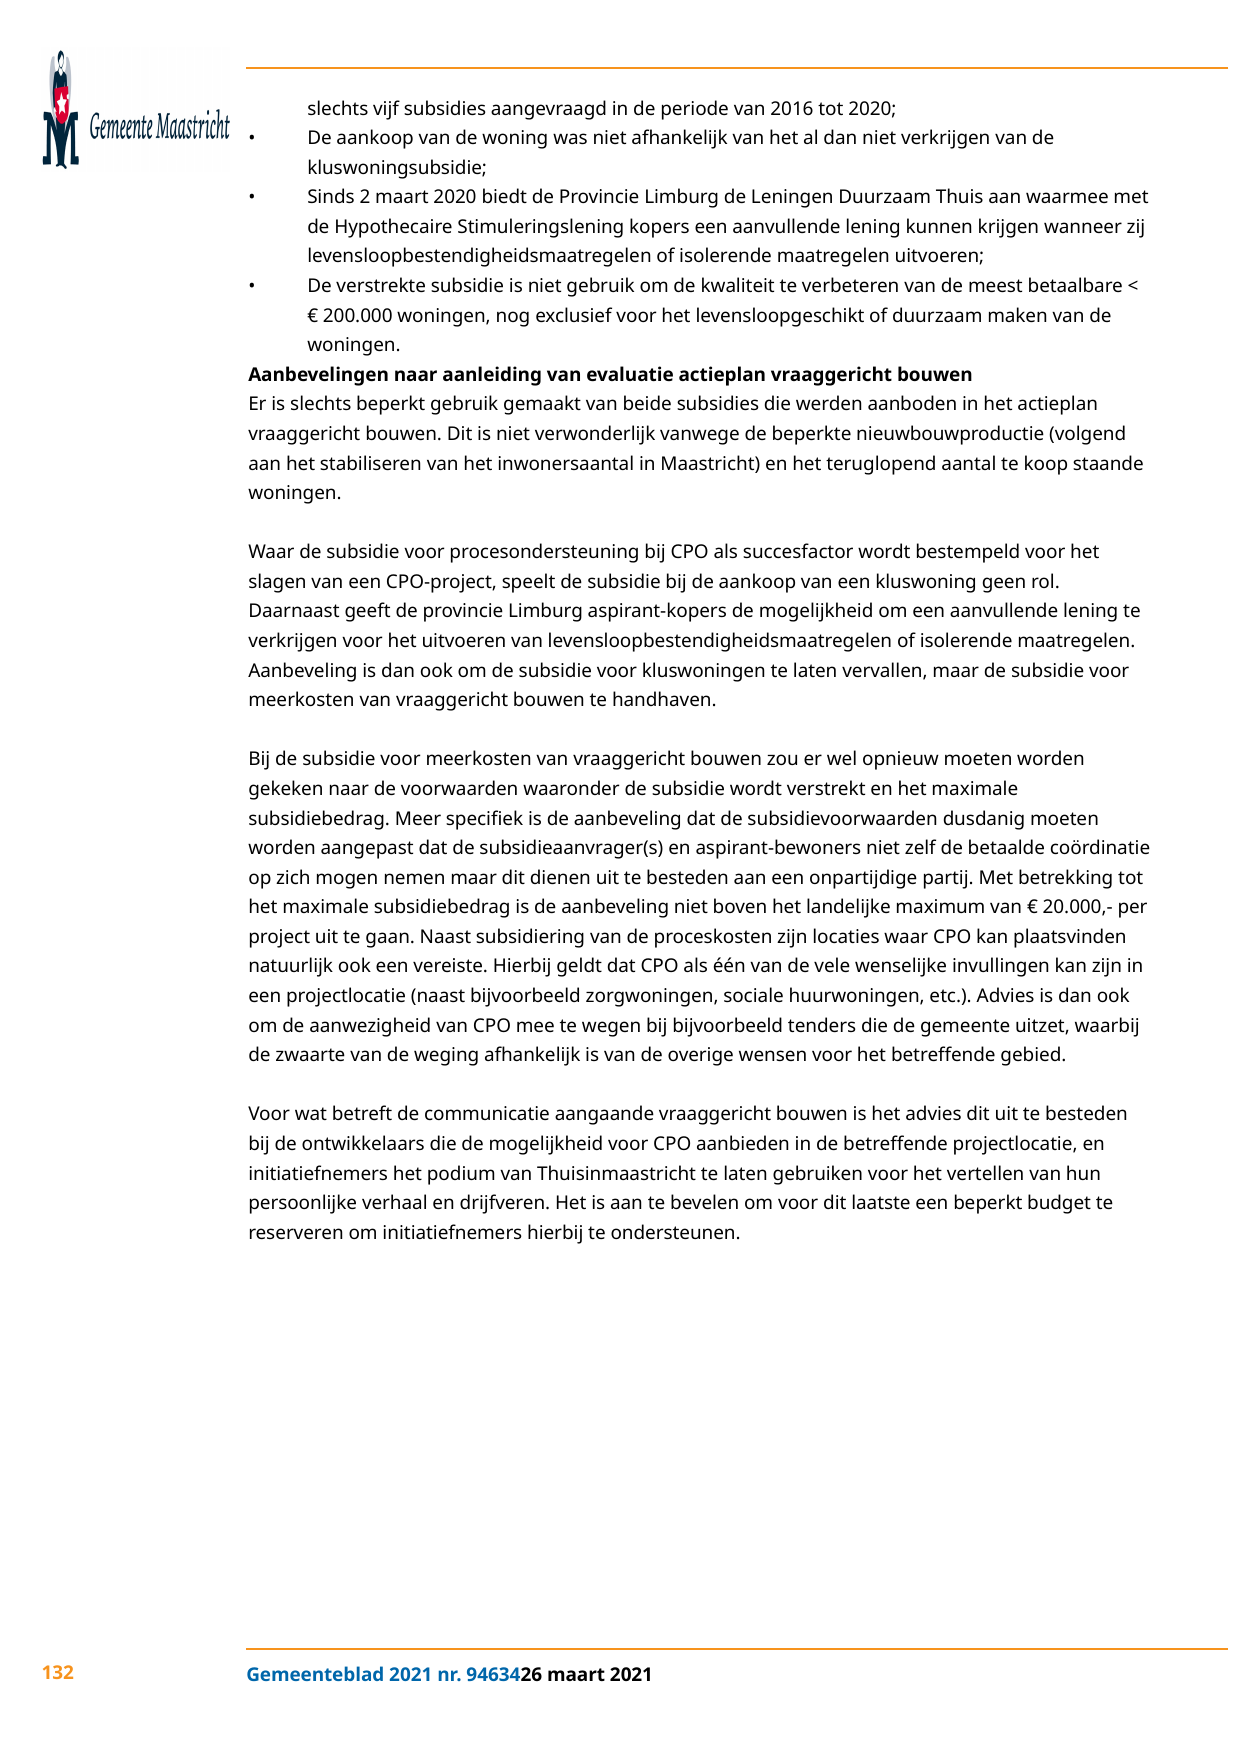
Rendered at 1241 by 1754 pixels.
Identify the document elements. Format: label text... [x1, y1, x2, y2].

text Aanbevelingen naar aanleiding van evaluatie actieplan vraaggericht bouwen [248, 361, 1152, 387]
list De verstrekte subsidie is niet gebruik om de kwaliteit te verbeteren van de meest betaalbare < € 200.000 woningen, nog exclusief voor het levensloopgeschikt of duurzaam maken van de woningen. [248, 272, 1152, 357]
text Waar de subsidie voor procesondersteuning bij CPO als succesfactor wordt bestempeld voor het slagen van een CPO-project, speelt de subsidie bij de aankoop van een kluswoning geen rol. Daarnaast geeft de provincie Limburg aspirant-kopers de mogelijkheid om een aanvullende lening te verkrijgen voor het uitvoeren van levensloopbestendigheidsmaatregelen of isolerende maatregelen. Aanbeveling is dan ook om de subsidie voor kluswoningen te laten vervallen, maar de subsidie voor meerkosten van vraaggericht bouwen te handhaven. [248, 538, 1152, 712]
list Sinds 2 maart 2020 biedt de Provincie Limburg de Leningen Duurzaam Thuis aan waarmee met de Hypothecaire Stimuleringslening kopers een aanvullende lening kunnen krijgen wanneer zij levensloopbestendigheidsmaatregelen of isolerende maatregelen uitvoeren; [248, 183, 1152, 268]
text Bij de subsidie voor meerkosten van vraaggericht bouwen zou er wel opnieuw moeten worden gekeken naar de voorwaarden waaronder de subsidie wordt verstrekt en het maximale subsidiebedrag. Meer specifiek is de aanbeveling dat de subsidievoorwaarden dusdanig moeten worden aangepast dat de subsidieaanvrager(s) en aspirant-bewoners niet zelf de betaalde coördinatie op zich mogen nemen maar dit dienen uit te besteden aan een onpartijdige partij. Met betrekking tot het maximale subsidiebedrag is de aanbeveling niet boven het landelijke maximum van € 20.000,- per project uit te gaan. Naast subsidiering van de proceskosten zijn locaties waar CPO kan plaatsvinden natuurlijk ook een vereiste. Hierbij geldt dat CPO als één van de vele wenselijke invullingen kan zijn in een projectlocatie (naast bijvoorbeeld zorgwoningen, sociale huurwoningen, etc.). Advies is dan ook om de aanwezigheid van CPO mee te wegen bij bijvoorbeeld tenders die de gemeente uitzet, waarbij de zwaarte van de weging afhankelijk is van de overige wensen voor het betreffende gebied. [248, 746, 1152, 1067]
text Voor wat betreft de communicatie aangaande vraaggericht bouwen is het advies dit uit te besteden bij de ontwikkelaars die de mogelijkheid voor CPO aanbieden in de betreffende projectlocatie, en initiatiefnemers het podium van Thuisinmaastricht te laten gebruiken voor het vertellen van hun persoonlijke verhaal en drijfveren. Het is aan te bevelen om voor dit laatste een beperkt budget te reserveren om initiatiefnemers hierbij te ondersteunen. [248, 1101, 1152, 1245]
list slechts vijf subsidies aangevraagd in de periode van 2016 tot 2020; [248, 95, 1152, 121]
text Er is slechts beperkt gebruik gemaakt van beide subsidies die werden aanboden in het actieplan vraaggericht bouwen. Dit is niet verwonderlijk vanwege de beperkte nieuwbouwproductie (volgend aan het stabiliseren van het inwonersaantal in Maastricht) en het teruglopend aantal te koop staande woningen. [248, 391, 1152, 505]
picture [41, 47, 231, 172]
list De aankoop van de woning was niet afhankelijk van het al dan niet verkrijgen van de kluswoningsubsidie; [248, 124, 1152, 180]
